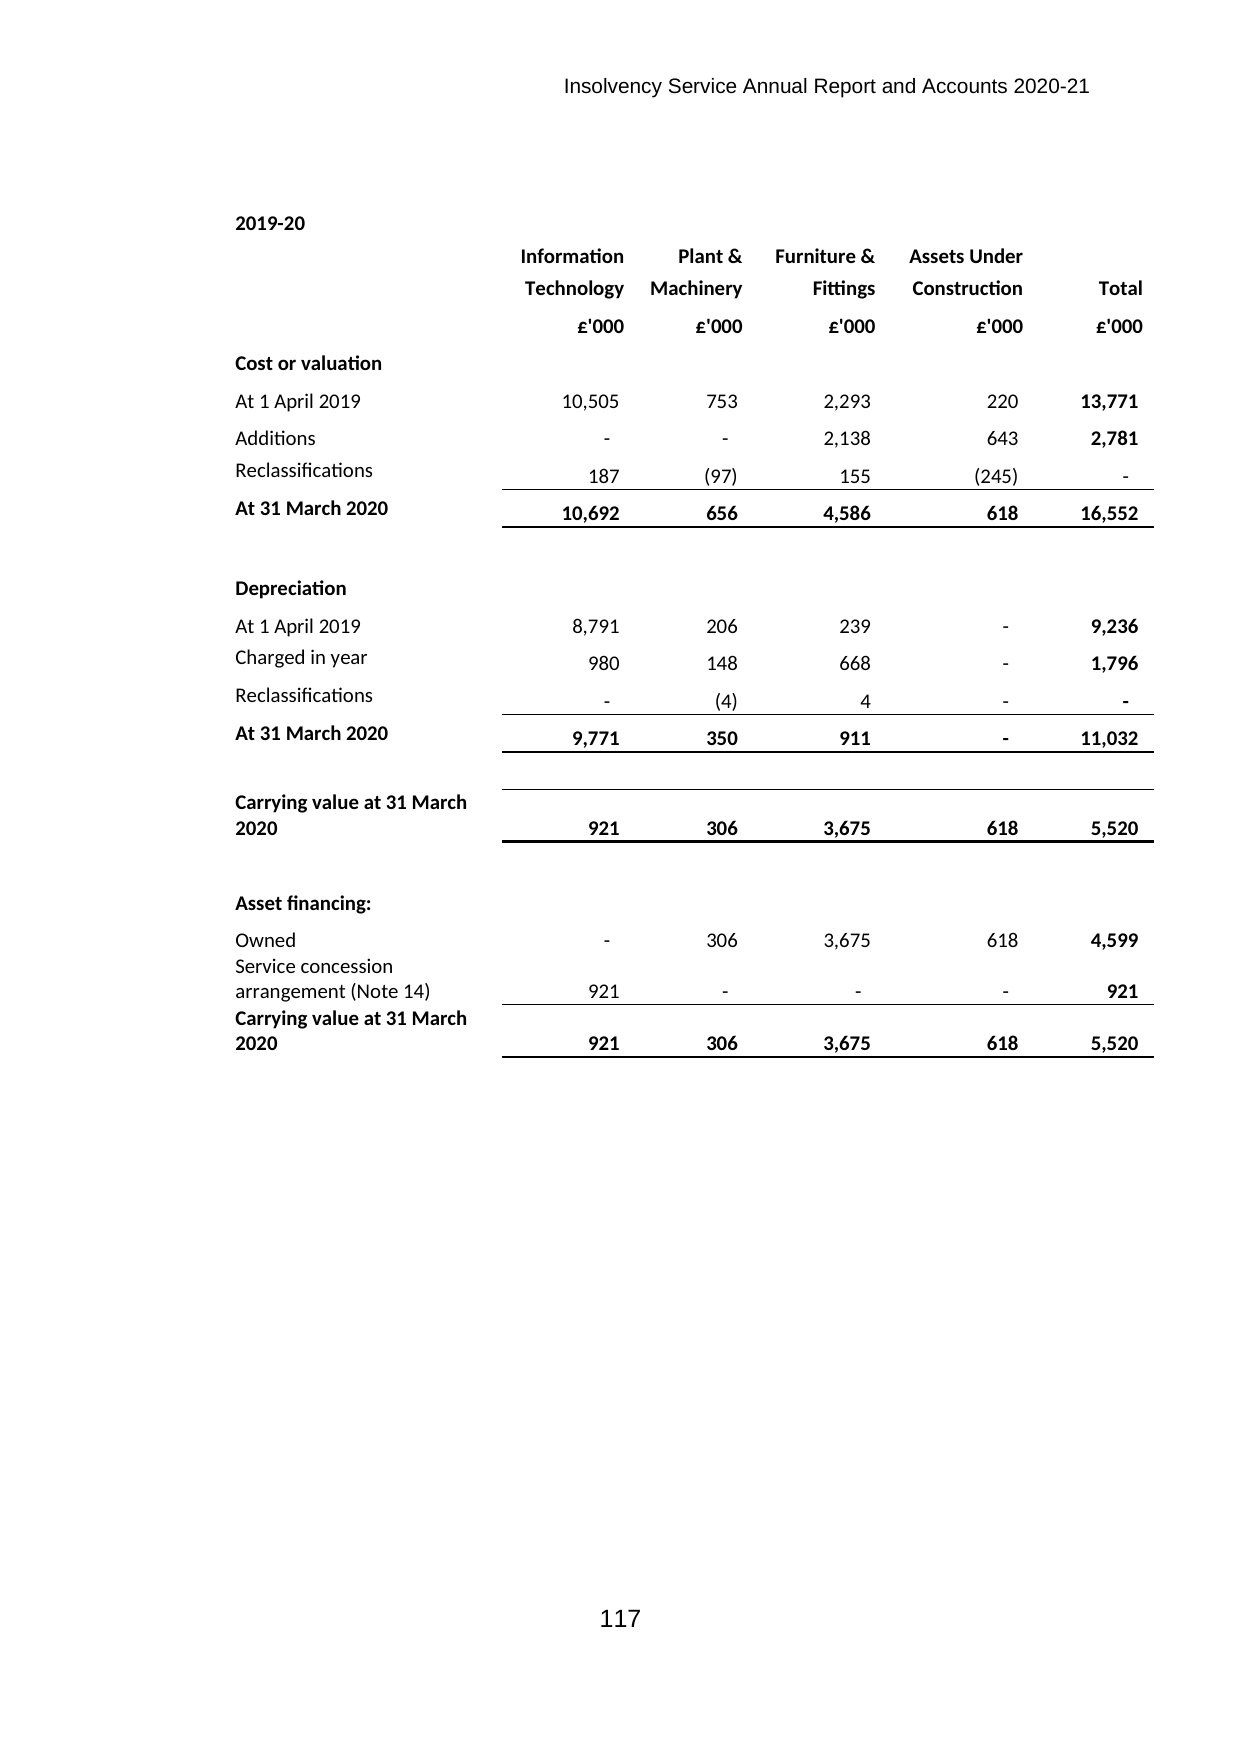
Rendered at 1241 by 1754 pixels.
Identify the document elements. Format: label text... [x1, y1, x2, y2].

table_cell Additions [224, 414, 502, 451]
table_cell 187 [502, 451, 635, 488]
table_cell - [754, 953, 887, 1004]
table_cell 306 [635, 790, 753, 840]
table_cell - [502, 915, 635, 953]
table_cell [224, 751, 502, 788]
table_cell - [502, 676, 635, 713]
table_cell - [1034, 676, 1154, 713]
table_cell [887, 339, 1034, 376]
table_cell [150, 564, 224, 601]
table_cell 618 [887, 490, 1034, 526]
table_cell [1034, 235, 1154, 268]
table_cell At 31 March 2020 [224, 489, 502, 526]
table_cell [754, 843, 887, 878]
table_cell [754, 753, 887, 788]
table_cell At 31 March 2020 [224, 714, 502, 751]
table_cell 306 [635, 915, 753, 953]
table_cell Reclassifications [224, 676, 502, 713]
table_header [754, 203, 887, 235]
table_cell 3,675 [754, 1005, 887, 1056]
table_cell [887, 564, 1034, 601]
table_cell [754, 878, 887, 915]
table_cell Furniture & [754, 235, 887, 268]
table_cell Fittings [754, 268, 887, 301]
table_header [887, 203, 1034, 235]
table_cell - [635, 414, 753, 451]
table_cell [150, 639, 224, 676]
table_cell 911 [754, 715, 887, 751]
table_cell 643 [887, 414, 1034, 451]
table_cell 148 [635, 639, 753, 676]
table_cell [150, 789, 224, 840]
table_cell - [635, 953, 753, 1004]
table_cell [150, 915, 224, 953]
table_cell [1034, 753, 1154, 788]
table_cell 4,586 [754, 490, 887, 526]
table_header [1034, 203, 1154, 235]
table_cell Machinery [635, 268, 753, 301]
table_cell 239 [754, 601, 887, 638]
table_cell At 1 April 2019 [224, 601, 502, 638]
table_cell 2,138 [754, 414, 887, 451]
table_cell [224, 526, 502, 563]
table_cell Carrying value at 31 March 2020 [224, 1004, 502, 1056]
table_cell [502, 878, 635, 915]
table_cell 10,692 [502, 490, 635, 526]
table_cell 921 [502, 790, 635, 840]
table_cell 3,675 [754, 915, 887, 953]
table_cell 921 [1034, 953, 1154, 1004]
table_cell [150, 714, 224, 751]
table_cell 3,675 [754, 790, 887, 840]
table_cell [754, 339, 887, 376]
table_cell 10,505 [502, 376, 635, 413]
table_cell [150, 676, 224, 713]
table_cell [502, 528, 635, 563]
table_cell [1034, 843, 1154, 878]
table_cell 5,520 [1034, 1005, 1154, 1056]
table_cell - [887, 676, 1034, 713]
table_cell [150, 840, 224, 878]
table_cell [502, 753, 635, 788]
table_cell £'000 [1034, 301, 1154, 338]
table_cell [150, 451, 224, 488]
table_cell 618 [887, 915, 1034, 953]
table_cell (245) [887, 451, 1034, 488]
table_cell £'000 [502, 301, 635, 338]
table_cell Owned [224, 915, 502, 953]
table_cell [887, 843, 1034, 878]
table_cell - [887, 601, 1034, 638]
table_cell 155 [754, 451, 887, 488]
table_cell [887, 878, 1034, 915]
table_cell £'000 [754, 301, 887, 338]
table_cell 16,552 [1034, 490, 1154, 526]
table_cell [150, 489, 224, 526]
table_cell 618 [887, 790, 1034, 840]
table_cell Cost or valuation [224, 339, 502, 376]
table_cell [1034, 528, 1154, 563]
table_cell [502, 843, 635, 878]
table_cell [224, 235, 502, 268]
table_cell - [887, 639, 1034, 676]
table_cell Reclassifications [224, 451, 502, 488]
table_cell 4,599 [1034, 915, 1154, 953]
table_cell [150, 235, 224, 268]
table_cell [502, 339, 635, 376]
table_cell [1034, 564, 1154, 601]
table_cell Service concession arrangement (Note 14) [224, 953, 502, 1004]
table_cell At 1 April 2019 [224, 376, 502, 413]
table_header [635, 203, 753, 235]
table_cell [150, 339, 224, 376]
table_cell - [887, 715, 1034, 751]
table_cell (97) [635, 451, 753, 488]
table_cell 2,293 [754, 376, 887, 413]
table_cell [224, 268, 502, 301]
table_header [502, 203, 635, 235]
table_cell (4) [635, 676, 753, 713]
table_header 2019-20 [224, 203, 502, 235]
table_cell 11,032 [1034, 715, 1154, 751]
table_cell Depreciation [224, 564, 502, 601]
table_cell [887, 753, 1034, 788]
table_cell [224, 840, 502, 878]
table_cell 13,771 [1034, 376, 1154, 413]
table_cell £'000 [887, 301, 1034, 338]
table_cell [150, 268, 224, 301]
table_cell [635, 843, 753, 878]
table_cell [754, 528, 887, 563]
table_cell Construction [887, 268, 1034, 301]
table_cell 753 [635, 376, 753, 413]
table_cell - [502, 414, 635, 451]
table_cell Plant & [635, 235, 753, 268]
table_cell 980 [502, 639, 635, 676]
table_cell [635, 878, 753, 915]
table_cell Total [1034, 268, 1154, 301]
table_cell Carrying value at 31 March 2020 [224, 789, 502, 840]
table_cell [1034, 339, 1154, 376]
table_cell [635, 564, 753, 601]
table_cell [635, 753, 753, 788]
table_cell [150, 751, 224, 788]
table_cell [224, 301, 502, 338]
table_cell Charged in year [224, 639, 502, 676]
table_cell [150, 953, 224, 1004]
table_cell 220 [887, 376, 1034, 413]
table_cell [150, 601, 224, 638]
table_cell £'000 [635, 301, 753, 338]
table_cell 2,781 [1034, 414, 1154, 451]
table_cell 921 [502, 953, 635, 1004]
table_cell 5,520 [1034, 790, 1154, 840]
table_cell 618 [887, 1005, 1034, 1056]
table_cell Technology [502, 268, 635, 301]
table_cell Assets Under [887, 235, 1034, 268]
table_cell 8,791 [502, 601, 635, 638]
table_cell [635, 528, 753, 563]
table_cell 206 [635, 601, 753, 638]
table_cell Asset financing: [224, 878, 502, 915]
table_cell - [1034, 451, 1154, 488]
table_cell [502, 564, 635, 601]
table_cell - [887, 953, 1034, 1004]
table_cell [887, 528, 1034, 563]
table_cell 350 [635, 715, 753, 751]
table_cell [150, 878, 224, 915]
table_cell 9,771 [502, 715, 635, 751]
table_cell [150, 414, 224, 451]
table_cell 656 [635, 490, 753, 526]
table_cell [754, 564, 887, 601]
table_cell [150, 526, 224, 563]
table_cell 9,236 [1034, 601, 1154, 638]
table_cell 1,796 [1034, 639, 1154, 676]
table_cell [635, 339, 753, 376]
table_cell [150, 376, 224, 413]
table_cell 921 [502, 1005, 635, 1056]
table_cell 4 [754, 676, 887, 713]
table_cell [150, 1004, 224, 1056]
table_cell 306 [635, 1005, 753, 1056]
table_header [150, 203, 224, 235]
table_cell [1034, 878, 1154, 915]
table_cell Information [502, 235, 635, 268]
table_cell [150, 301, 224, 338]
table_cell 668 [754, 639, 887, 676]
